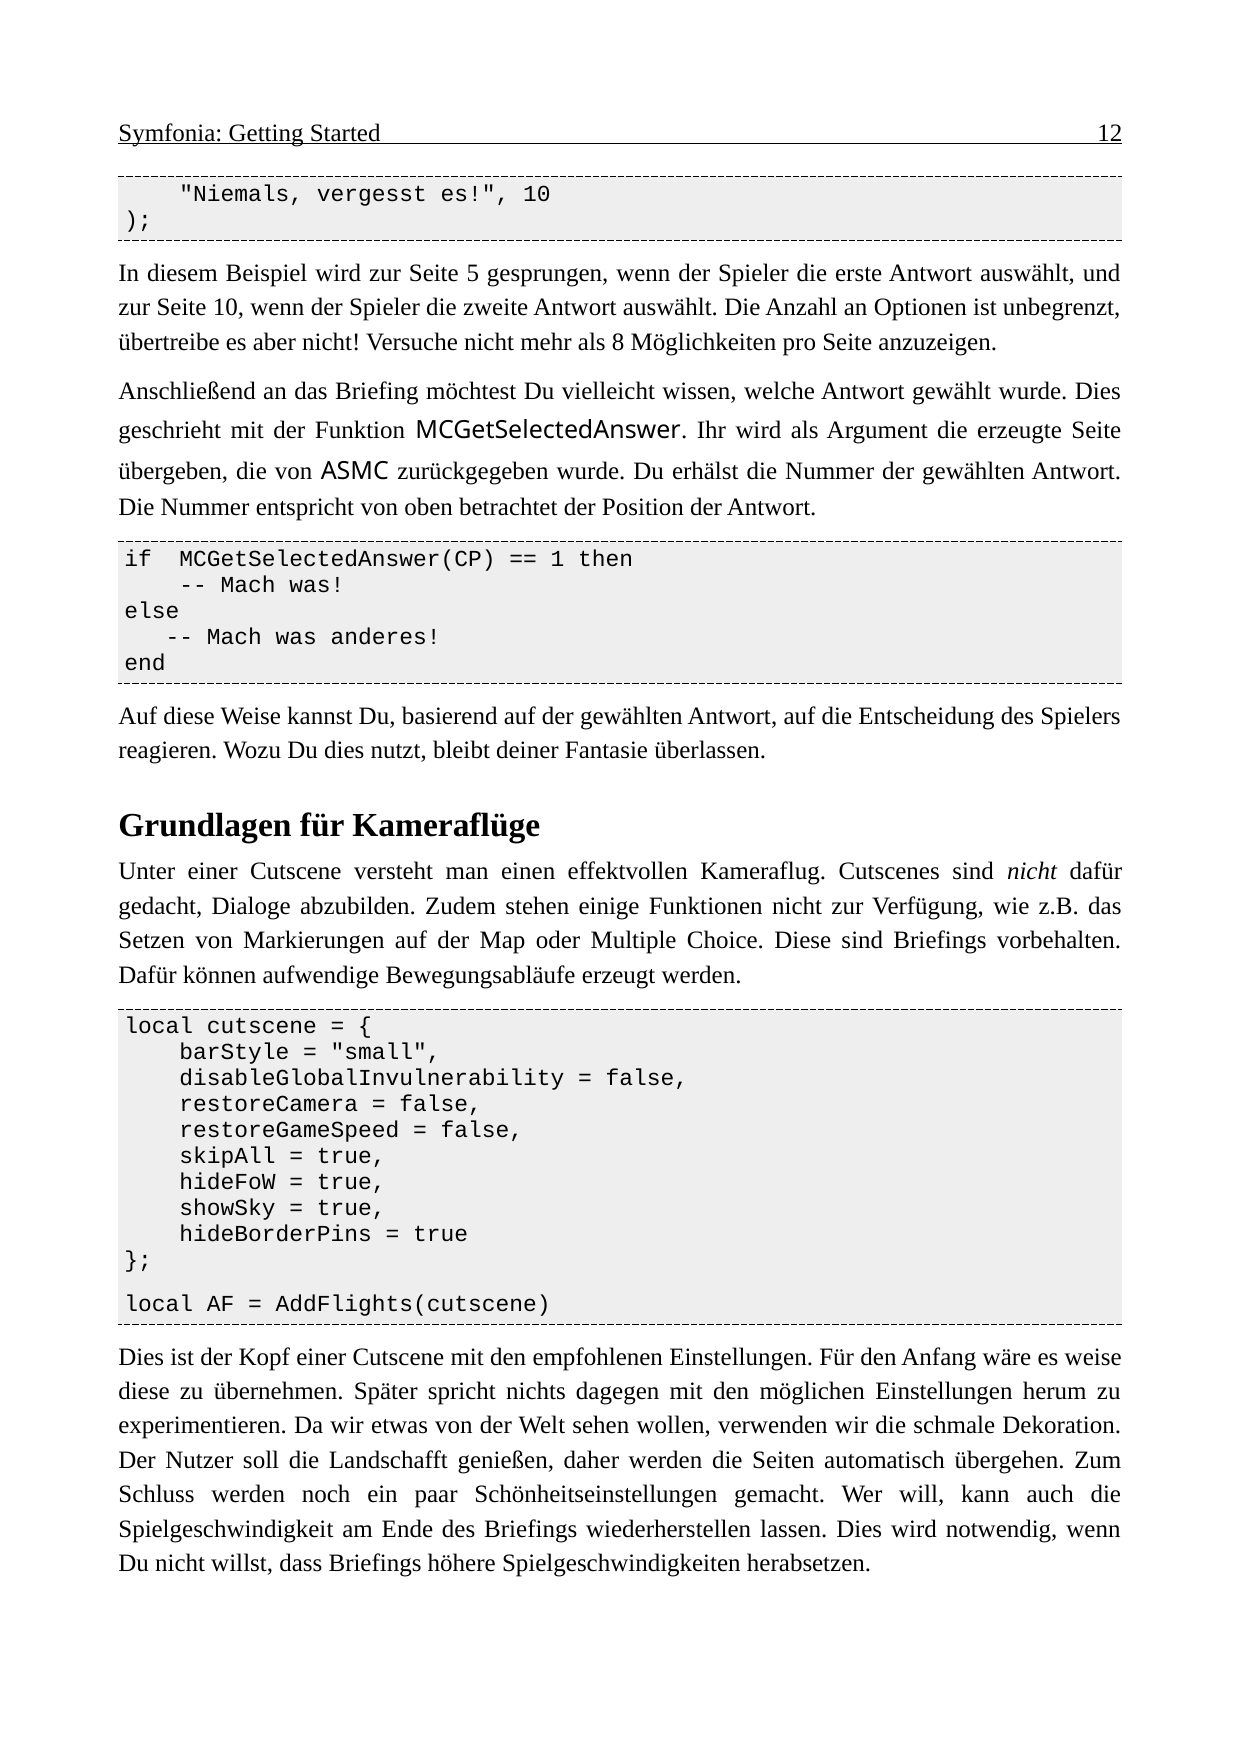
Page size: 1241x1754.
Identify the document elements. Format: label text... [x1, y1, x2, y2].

text Auf diese Weise kannst Du, basierend auf der gewählten Antwort, auf die Entscheidung des Spielers reagieren. Wozu Du dies nutzt, bleibt deiner Fantasie überlassen. [118, 701, 1122, 764]
text "Niemals, vergesst es!", 10 ); [118, 176, 1122, 240]
subtitle Grundlagen für Kameraflüge [118, 805, 1122, 844]
text In diesem Beispiel wird zur Seite 5 gesprungen, wenn der Spieler die erste Antwort auswählt, und zur Seite 10, wenn der Spieler die zweite Antwort auswählt. Die Anzahl an Optionen ist unbegrenzt, übertreibe es aber nicht! Versuche nicht mehr als 8 Möglichkeiten pro Seite anzuzeigen. [118, 258, 1122, 356]
text Dies ist der Kopf einer Cutscene mit den empfohlenen Einstellungen. Für den Anfang wäre es weise diese zu übernehmen. Später spricht nichts dagegen mit den möglichen Einstellungen herum zu experimentieren. Da wir etwas von der Welt sehen wollen, verwenden wir die schmale Dekoration. Der Nutzer soll die Landschafft genießen, daher werden die Seiten automatisch übergehen. Zum Schluss werden noch ein paar Schönheitseinstellungen gemacht. Wer will, kann auch die Spielgeschwindigkeit am Ende des Briefings wiederherstellen lassen. Dies wird notwendig, wenn Du nicht willst, dass Briefings höhere Spielgeschwindigkeiten herabsetzen. [118, 1342, 1122, 1577]
text if MCGetSelectedAnswer(CP) == 1 then -- Mach was! else -- Mach was anderes! end [118, 541, 1122, 683]
text Anschließend an das Briefing möchtest Du vielleicht wissen, welche Antwort gewählt wurde. Dies geschrieht mit der Funktion MCGetSelectedAnswer. Ihr wird als Argument die erzeugte Seite übergeben, die von ASMC zurückgegeben wurde. Du erhälst die Nummer der gewählten Antwort. Die Nummer entspricht von oben betrachtet der Position der Antwort. [118, 376, 1122, 521]
text local cutscene = { barStyle = "small", disableGlobalInvulnerability = false, restoreCamera = false, restoreGameSpeed = false, skipAll = true, hideFoW = true, showSky = true, hideBorderPins = true }; [118, 1009, 1122, 1274]
text Unter einer Cutscene versteht man einen effektvollen Kameraflug. Cutscenes sind nicht dafür gedacht, Dialoge abzubilden. Zudem stehen einige Funktionen nicht zur Verfügung, wie z.B. das Setzen von Markierungen auf der Map oder Multiple Choice. Diese sind Briefings vorbehalten. Dafür können aufwendige Bewegungsabläufe erzeugt werden. [118, 856, 1122, 988]
text local AF = AddFlights(cutscene) [118, 1286, 1122, 1324]
